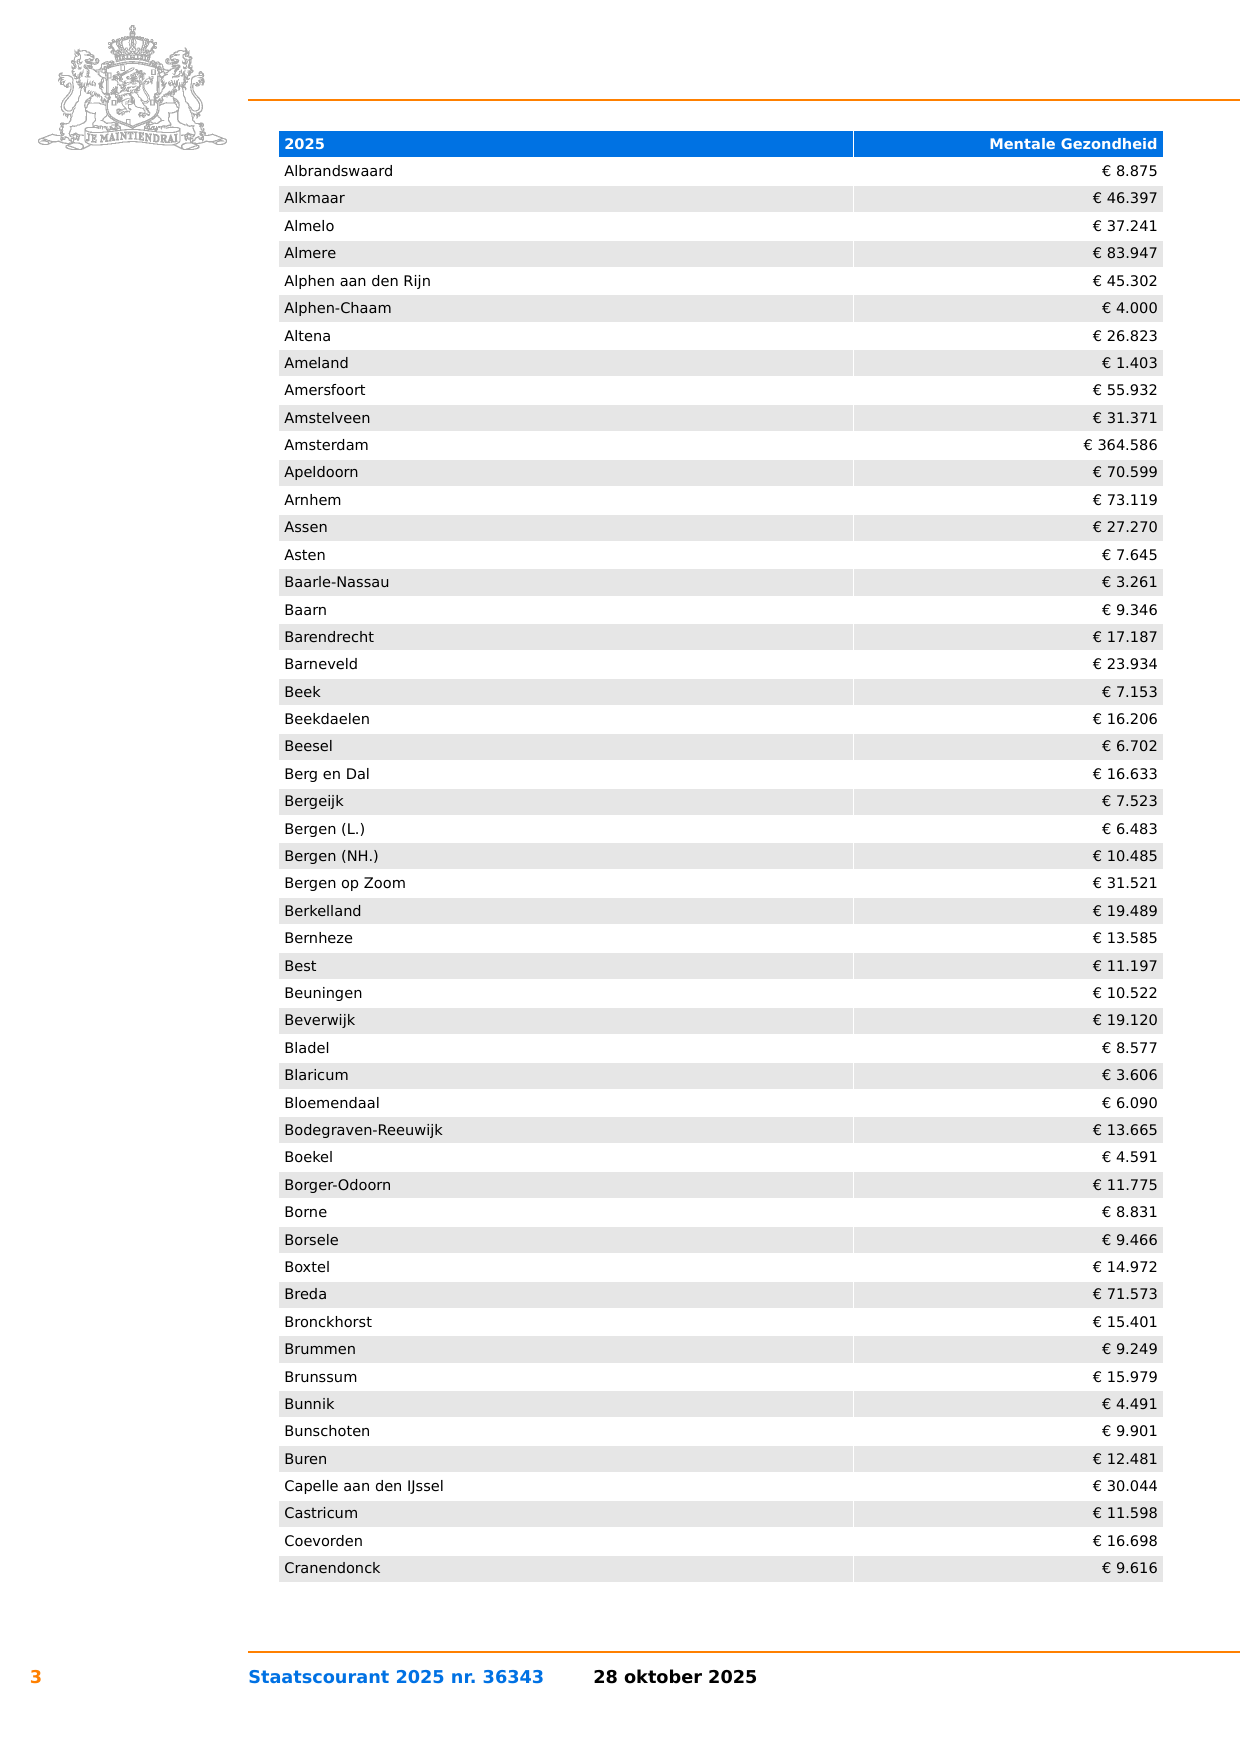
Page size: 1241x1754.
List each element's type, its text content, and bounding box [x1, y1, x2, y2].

table_cell € 15.401 [854, 1309, 1163, 1335]
table_cell Bodegraven-Reeuwijk [279, 1117, 853, 1143]
table_header Mentale Gezondheid [854, 131, 1163, 157]
table_cell € 73.119 [854, 487, 1163, 513]
table_cell Brunssum [279, 1364, 853, 1390]
table_cell Borsele [279, 1227, 853, 1253]
table_cell € 31.371 [854, 405, 1163, 431]
table_cell € 9.466 [854, 1227, 1163, 1253]
table_cell € 11.598 [854, 1501, 1163, 1527]
table_cell Berkelland [279, 898, 853, 924]
table_cell € 55.932 [854, 378, 1163, 404]
table_cell € 8.577 [854, 1035, 1163, 1061]
table_cell Albrandswaard [279, 158, 853, 185]
table_cell € 9.901 [854, 1419, 1163, 1445]
table_cell € 9.249 [854, 1336, 1163, 1363]
table_cell Bloemendaal [279, 1090, 853, 1116]
table_cell Borne [279, 1199, 853, 1226]
table_cell Cranendonck [279, 1556, 853, 1582]
table_cell Assen [279, 515, 853, 541]
table_cell € 37.241 [854, 213, 1163, 239]
table_cell € 13.585 [854, 925, 1163, 952]
table_cell Beek [279, 679, 853, 705]
table_cell Alphen-Chaam [279, 295, 853, 322]
table_cell € 45.302 [854, 268, 1163, 294]
table_cell Boekel [279, 1145, 853, 1171]
table_cell Castricum [279, 1501, 853, 1527]
table_cell € 10.522 [854, 980, 1163, 1007]
picture [38, 25, 227, 150]
table_cell € 31.521 [854, 871, 1163, 897]
table_cell Berg en Dal [279, 761, 853, 787]
table_cell € 3.606 [854, 1063, 1163, 1089]
table_cell Capelle aan den IJssel [279, 1473, 853, 1500]
table_cell € 7.645 [854, 542, 1163, 568]
table_cell € 23.934 [854, 651, 1163, 678]
table_cell € 70.599 [854, 460, 1163, 486]
table_cell € 12.481 [854, 1446, 1163, 1472]
table_cell € 9.616 [854, 1556, 1163, 1582]
table_cell € 7.523 [854, 789, 1163, 815]
table_cell Amersfoort [279, 378, 853, 404]
table_cell Baarle-Nassau [279, 569, 853, 596]
table_cell € 13.665 [854, 1117, 1163, 1143]
table_cell Apeldoorn [279, 460, 853, 486]
table_cell € 4.000 [854, 295, 1163, 322]
table_cell Baarn [279, 597, 853, 623]
table_cell Alkmaar [279, 186, 853, 212]
table_cell Borger-Odoorn [279, 1172, 853, 1198]
table_cell Arnhem [279, 487, 853, 513]
table_cell Altena [279, 323, 853, 349]
table_cell Bergen (L.) [279, 816, 853, 842]
table_cell € 3.261 [854, 569, 1163, 596]
table_cell € 19.120 [854, 1008, 1163, 1034]
table_cell Beverwijk [279, 1008, 853, 1034]
table_cell Amstelveen [279, 405, 853, 431]
table_cell € 15.979 [854, 1364, 1163, 1390]
table_cell € 10.485 [854, 843, 1163, 869]
table_cell Brummen [279, 1336, 853, 1363]
table_cell Beesel [279, 734, 853, 760]
table_cell € 8.875 [854, 158, 1163, 185]
table_cell Bergen op Zoom [279, 871, 853, 897]
table_cell Alphen aan den Rijn [279, 268, 853, 294]
table_cell Bunschoten [279, 1419, 853, 1445]
table_cell € 6.702 [854, 734, 1163, 760]
table_cell Bronckhorst [279, 1309, 853, 1335]
table_header 2025 [279, 131, 853, 157]
table_cell € 16.206 [854, 706, 1163, 733]
table_cell Beekdaelen [279, 706, 853, 733]
table_cell € 8.831 [854, 1199, 1163, 1226]
table_cell € 17.187 [854, 624, 1163, 650]
table_cell Almere [279, 241, 853, 267]
table_cell € 9.346 [854, 597, 1163, 623]
table_cell Almelo [279, 213, 853, 239]
table_cell Ameland [279, 350, 853, 376]
table_cell € 30.044 [854, 1473, 1163, 1500]
table_cell Buren [279, 1446, 853, 1472]
table_cell Blaricum [279, 1063, 853, 1089]
table_cell Beuningen [279, 980, 853, 1007]
table_cell € 83.947 [854, 241, 1163, 267]
table_cell Bergeijk [279, 789, 853, 815]
table_cell € 11.775 [854, 1172, 1163, 1198]
table_cell Coevorden [279, 1528, 853, 1554]
table_cell € 6.483 [854, 816, 1163, 842]
table_cell € 26.823 [854, 323, 1163, 349]
table_cell Barendrecht [279, 624, 853, 650]
table_cell € 19.489 [854, 898, 1163, 924]
table_cell € 16.698 [854, 1528, 1163, 1554]
table_cell € 4.591 [854, 1145, 1163, 1171]
table_cell Barneveld [279, 651, 853, 678]
table_cell Bergen (NH.) [279, 843, 853, 869]
table_cell Amsterdam [279, 432, 853, 459]
table_cell Bernheze [279, 925, 853, 952]
table_cell Best [279, 953, 853, 979]
table_cell Bunnik [279, 1391, 853, 1417]
table_cell € 6.090 [854, 1090, 1163, 1116]
table_cell Boxtel [279, 1254, 853, 1281]
table_cell € 1.403 [854, 350, 1163, 376]
table_cell € 14.972 [854, 1254, 1163, 1281]
table_cell € 71.573 [854, 1282, 1163, 1308]
table_cell Asten [279, 542, 853, 568]
table_cell € 11.197 [854, 953, 1163, 979]
table_cell € 27.270 [854, 515, 1163, 541]
table_cell € 7.153 [854, 679, 1163, 705]
table_cell Bladel [279, 1035, 853, 1061]
table_cell € 4.491 [854, 1391, 1163, 1417]
table_cell € 364.586 [854, 432, 1163, 459]
table_cell Breda [279, 1282, 853, 1308]
table_cell € 46.397 [854, 186, 1163, 212]
table_cell € 16.633 [854, 761, 1163, 787]
